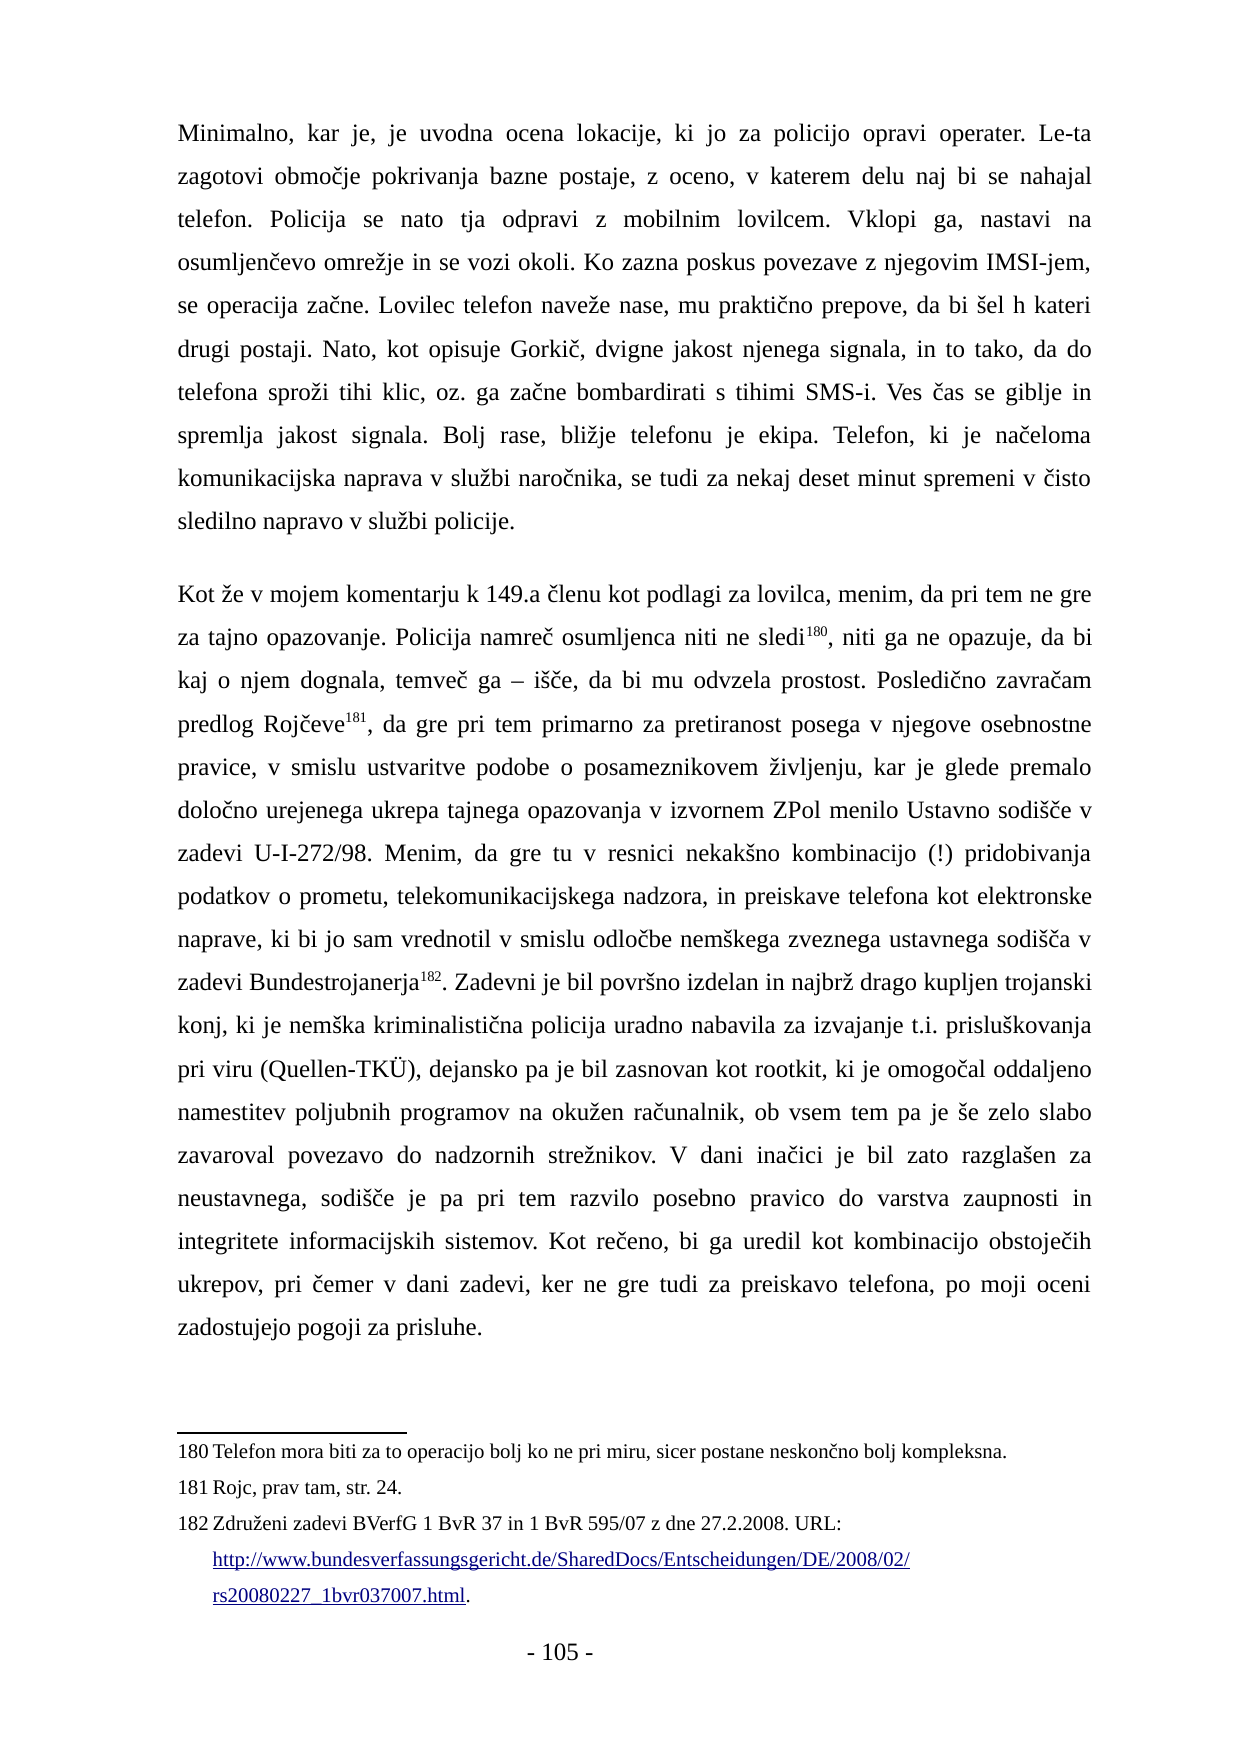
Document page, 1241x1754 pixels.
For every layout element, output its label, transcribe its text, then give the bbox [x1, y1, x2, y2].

text Rojc, prav tam, str. 24. [177, 1475, 1093, 1499]
text Telefon mora biti za to operacijo bolj ko ne pri miru, sicer postane neskončno bolj kompleksna. [177, 1439, 1093, 1463]
text Minimalno, kar je, je uvodna ocena lokacije, ki jo za policijo opravi operater. Le-ta zagotovi območje pokrivanja bazne postaje, z oceno, v katerem delu naj bi se nahajal telefon. Policija se nato tja odpravi z mobilnim lovilcem. Vklopi ga, nastavi na osumljenčevo omrežje in se vozi okoli. Ko zazna poskus povezave z njegovim IMSI-jem, se operacija začne. Lovilec telefon naveže nase, mu praktično prepove, da bi šel h kateri drugi postaji. Nato, kot opisuje Gorkič, dvigne jakost njenega signala, in to tako, da do telefona sproži tihi klic, oz. ga začne bombardirati s tihimi SMS-i. Ves čas se giblje in spremlja jakost signala. Bolj rase, bližje telefonu je ekipa. Telefon, ki je načeloma komunikacijska naprava v službi naročnika, se tudi za nekaj deset minut spremeni v čisto sledilno napravo v službi policije. [177, 118, 1093, 535]
text Združeni zadevi BVerfG 1 BvR 37 in 1 BvR 595/07 z dne 27.2.2008. URL: http://www.bundesverfassungsgericht.de/SharedDocs/Entscheidungen/DE/2008/02/rs20080227_1bvr037007.html. [177, 1511, 1093, 1607]
text Kot že v mojem komentarju k 149.a členu kot podlagi za lovilca, menim, da pri tem ne gre za tajno opazovanje. Policija namreč osumljenca niti ne sledi, niti ga ne opazuje, da bi kaj o njem dognala, temveč ga – išče, da bi mu odvzela prostost. Posledično zavračam predlog Rojčeve, da gre pri tem primarno za pretiranost posega v njegove osebnostne pravice, v smislu ustvaritve podobe o posameznikovem življenju, kar je glede premalo določno urejenega ukrepa tajnega opazovanja v izvornem ZPol menilo Ustavno sodišče v zadevi U-I-272/98. Menim, da gre tu v resnici nekakšno kombinacijo (!) pridobivanja podatkov o prometu, telekomunikacijskega nadzora, in preiskave telefona kot elektronske naprave, ki bi jo sam vrednotil v smislu odločbe nemškega zveznega ustavnega sodišča v zadevi Bundestrojanerja. Zadevni je bil površno izdelan in najbrž drago kupljen trojanski konj, ki je nemška kriminalistična policija uradno nabavila za izvajanje t.i. prisluškovanja pri viru (Quellen-TKÜ), dejansko pa je bil zasnovan kot rootkit, ki je omogočal oddaljeno namestitev poljubnih programov na okužen računalnik, ob vsem tem pa je še zelo slabo zavaroval povezavo do nadzornih strežnikov. V dani inačici je bil zato razglašen za neustavnega, sodišče je pa pri tem razvilo posebno pravico do varstva zaupnosti in integritete informacijskih sistemov. Kot rečeno, bi ga uredil kot kombinacijo obstoječih ukrepov, pri čemer v dani zadevi, ker ne gre tudi za preiskavo telefona, po moji oceni zadostujejo pogoji za prisluhe. [177, 579, 1093, 1341]
